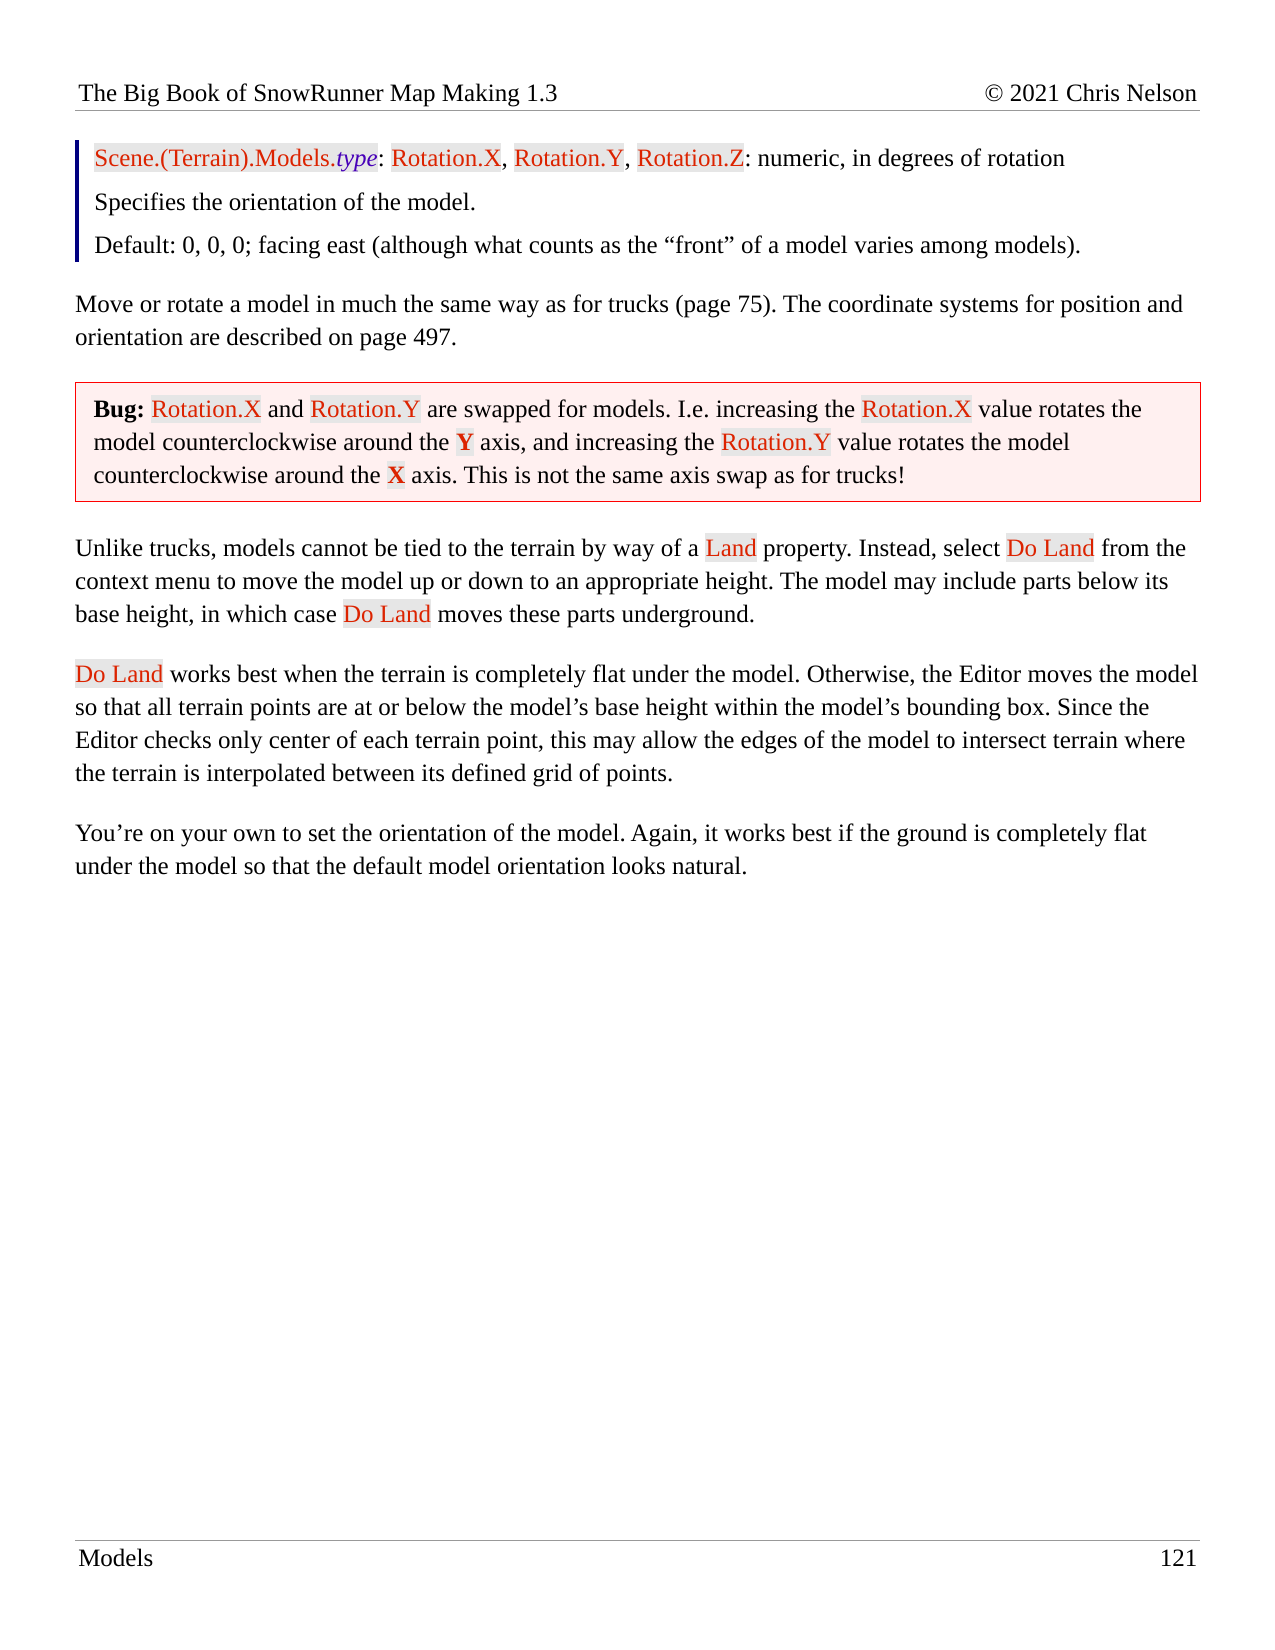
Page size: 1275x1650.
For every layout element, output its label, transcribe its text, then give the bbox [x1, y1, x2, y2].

text You’re on your own to set the orientation of the model. Again, it works best if the ground is completely flat under the model so that the default model orientation looks natural. [75, 818, 1200, 880]
text Specifies the orientation of the model. [79, 184, 1200, 215]
text Unlike trucks, models cannot be tied to the terrain by way of a Land property. Instead, select Do Land from the context menu to move the model up or down to an appropriate height. The model may include parts below its base height, in which case Do Land moves these parts underground. [75, 533, 1200, 628]
text Scene.(Terrain).Models.type: Rotation.X, Rotation.Y, Rotation.Z: numeric, in degrees of rotation [79, 140, 1200, 172]
text Default: 0, 0, 0; facing east (although what counts as the “front” of a model varies among models). [79, 227, 1200, 262]
list Rotation.X and Rotation.Y are swapped for models. I.e. increasing the Rotation.X value rotates the model counterclockwise around the Y axis, and increasing the Rotation.Y value rotates the model counterclockwise around the X axis. This is not the same axis swap as for trucks! [76, 383, 1200, 501]
text Move or rotate a model in much the same way as for trucks (page 75). The coordinate systems for position and orientation are described on page 497. [75, 289, 1200, 351]
text Do Land works best when the terrain is completely flat under the model. Otherwise, the Editor moves the model so that all terrain points are at or below the model’s base height within the model’s bounding box. Since the Editor checks only center of each terrain point, this may allow the edges of the model to intersect terrain where the terrain is interpolated between its defined grid of points. [75, 659, 1200, 787]
